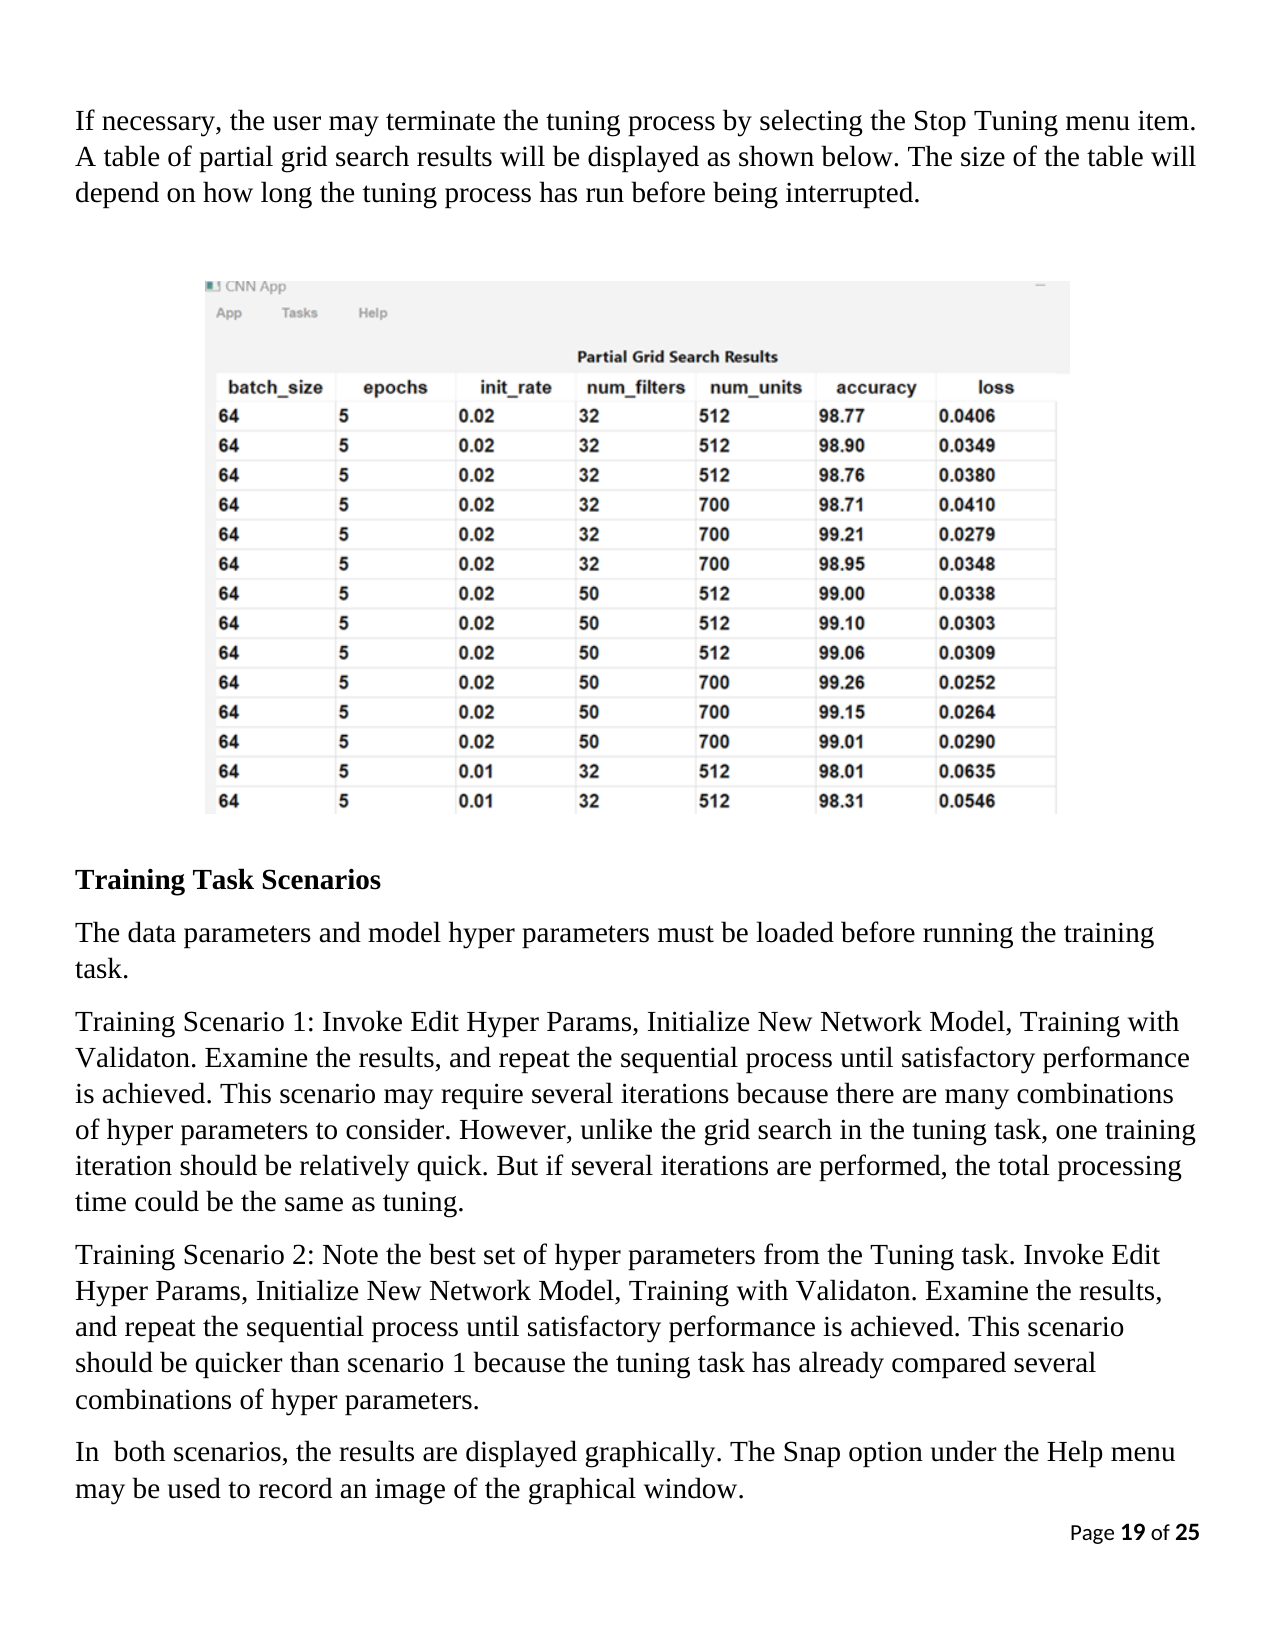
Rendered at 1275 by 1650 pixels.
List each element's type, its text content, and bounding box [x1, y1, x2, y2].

text If necessary, the user may terminate the tuning process by selecting the Stop Tuning menu item. A table of partial grid search results will be displayed as shown below. The size of the table will depend on how long the tuning process has run before being interrupted. [75, 103, 1200, 209]
text The data parameters and model hyper parameters must be loaded before running the training task. [75, 915, 1200, 984]
text In both scenarios, the results are displayed graphically. The Snap option under the Help menu may be used to record an image of the graphical window. [75, 1434, 1200, 1504]
text Training Scenario 1: Invoke Edit Hyper Params, Initialize New Network Model, Training with Validaton. Examine the results, and repeat the sequential process until satisfactory performance is achieved. This scenario may require several iterations because there are many combinations of hyper parameters to consider. However, unlike the grid search in the tuning task, one training iteration should be relatively quick. But if several iterations are performed, the total processing time could be the same as tuning. [75, 1004, 1200, 1218]
text Training Scenario 2: Note the best set of hyper parameters from the Tuning task. Invoke Edit Hyper Params, Initialize New Network Model, Training with Validaton. Examine the results, and repeat the sequential process until satisfactory performance is achieved. This scenario should be quicker than scenario 1 because the tuning task has already compared several combinations of hyper parameters. [75, 1237, 1200, 1415]
picture [205, 281, 1070, 814]
text Training Task Scenarios [75, 862, 1200, 895]
